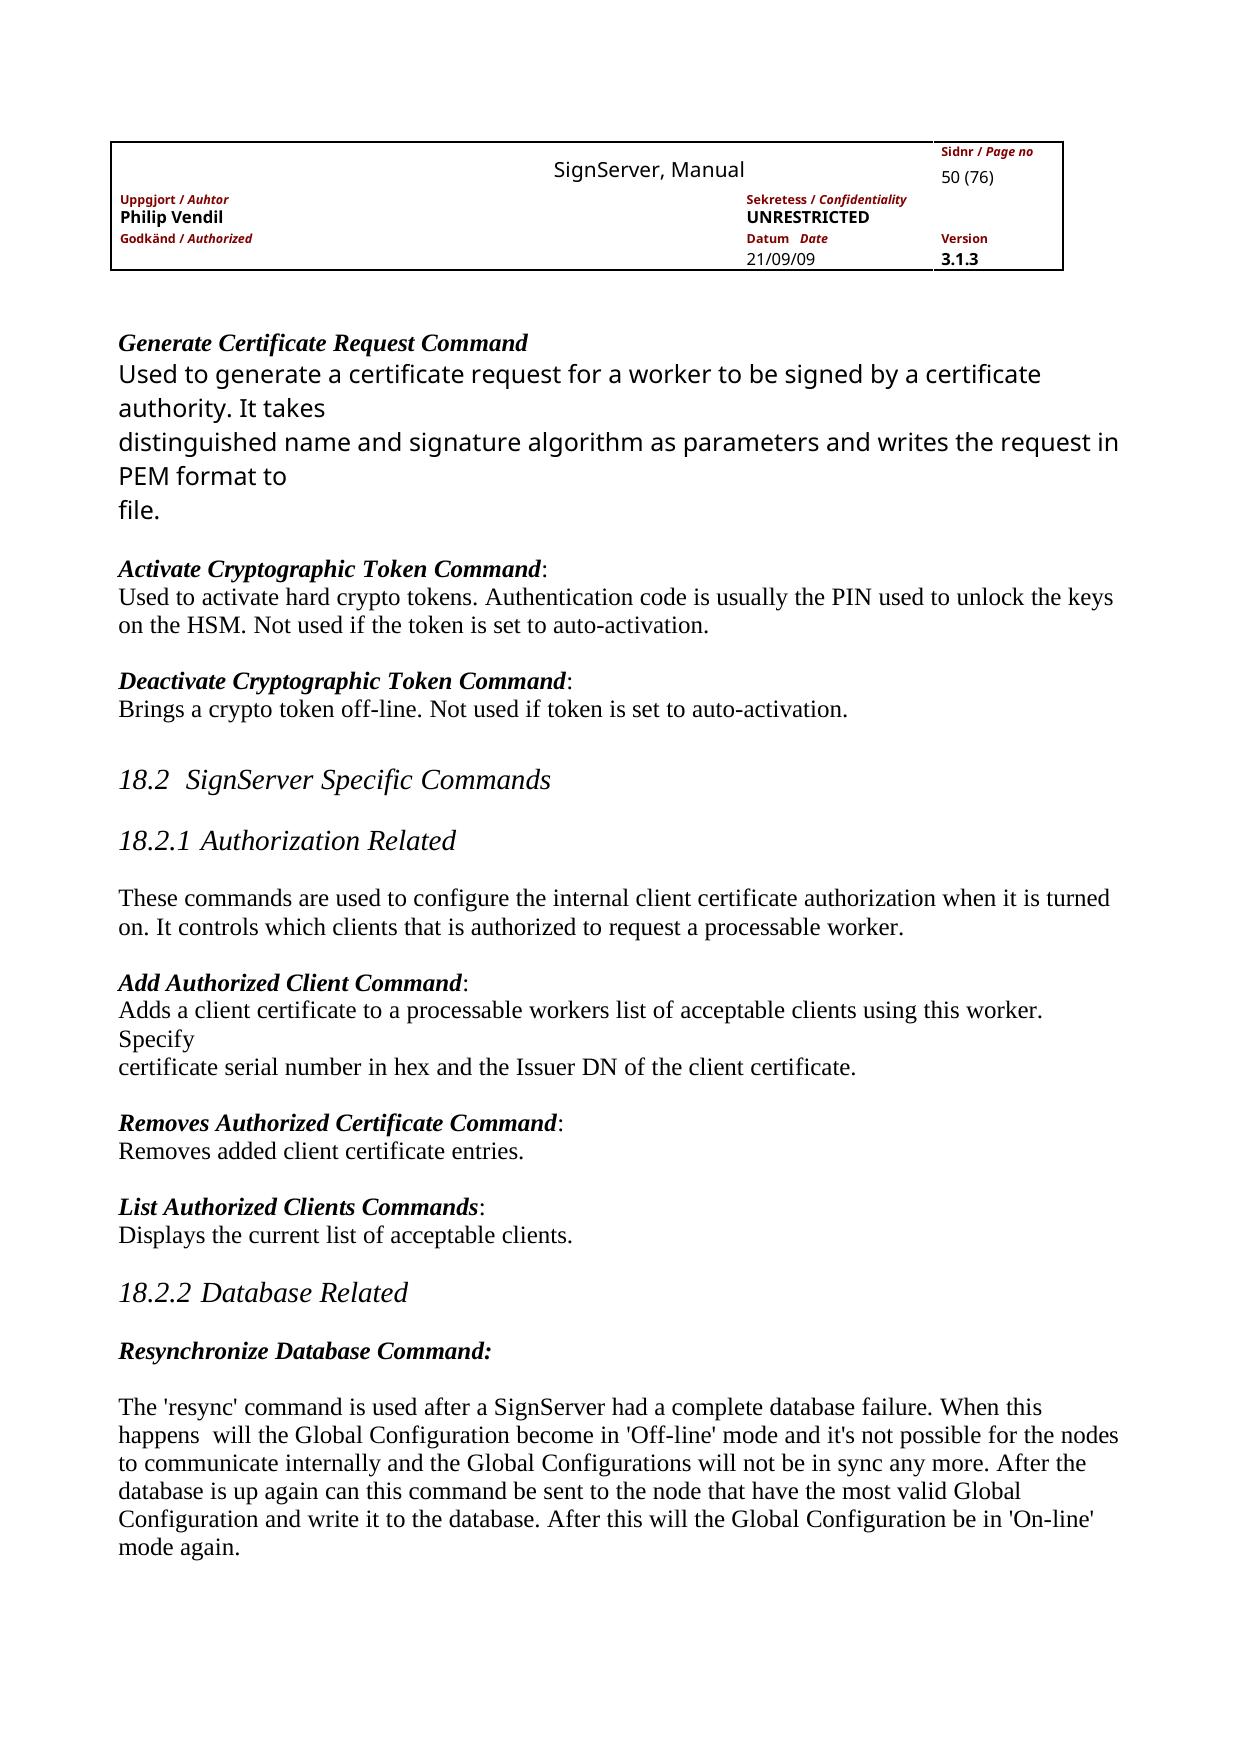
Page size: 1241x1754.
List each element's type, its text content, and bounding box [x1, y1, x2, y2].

subtitle SignServer Specific Commands [118, 763, 1122, 796]
text The 'resync' command is used after a SignServer had a complete database failure. When this happens will the Global Configuration become in 'Off-line' mode and it's not possible for the nodes to communicate internally and the Global Configurations will not be in sync any more. After the database is up again can this command be sent to the node that have the most valid Global Configuration and write it to the database. After this will the Global Configuration be in 'On-line' mode again. [118, 1393, 1122, 1561]
subtitle Database Related [118, 1277, 1122, 1309]
text file. [118, 493, 1122, 527]
text certificate serial number in hex and the Issuer DN of the client certificate. [118, 1052, 1122, 1081]
text Removes Authorized Certificate Command: [118, 1108, 1122, 1137]
text Used to generate a certificate request for a worker to be signed by a certificate authority. It takes [118, 357, 1122, 425]
subtitle Authorization Related [118, 824, 1122, 856]
text Displays the current list of acceptable clients. [118, 1221, 1122, 1249]
text Add Authorized Client Command: [118, 968, 1122, 996]
text Generate Certificate Request Command [118, 329, 1122, 357]
text Brings a crypto token off-line. Not used if token is set to auto-activation. [118, 695, 1122, 723]
text Removes added client certificate entries. [118, 1137, 1122, 1164]
text List Authorized Clients Commands: [118, 1193, 1122, 1221]
text Used to activate hard crypto tokens. Authentication code is usually the PIN used to unlock the keys on the HSM. Not used if the token is set to auto-activation. [118, 583, 1122, 639]
text distinguished name and signature algorithm as parameters and writes the request in PEM format to [118, 425, 1122, 493]
text These commands are used to configure the internal client certificate authorization when it is turned on. It controls which clients that is authorized to request a processable worker. [118, 884, 1122, 940]
text Resynchronize Database Command: [118, 1337, 1122, 1365]
text Activate Cryptographic Token Command: [118, 555, 1122, 583]
text Adds a client certificate to a processable workers list of acceptable clients using this worker. Specify [118, 996, 1122, 1052]
text Deactivate Cryptographic Token Command: [118, 667, 1122, 695]
